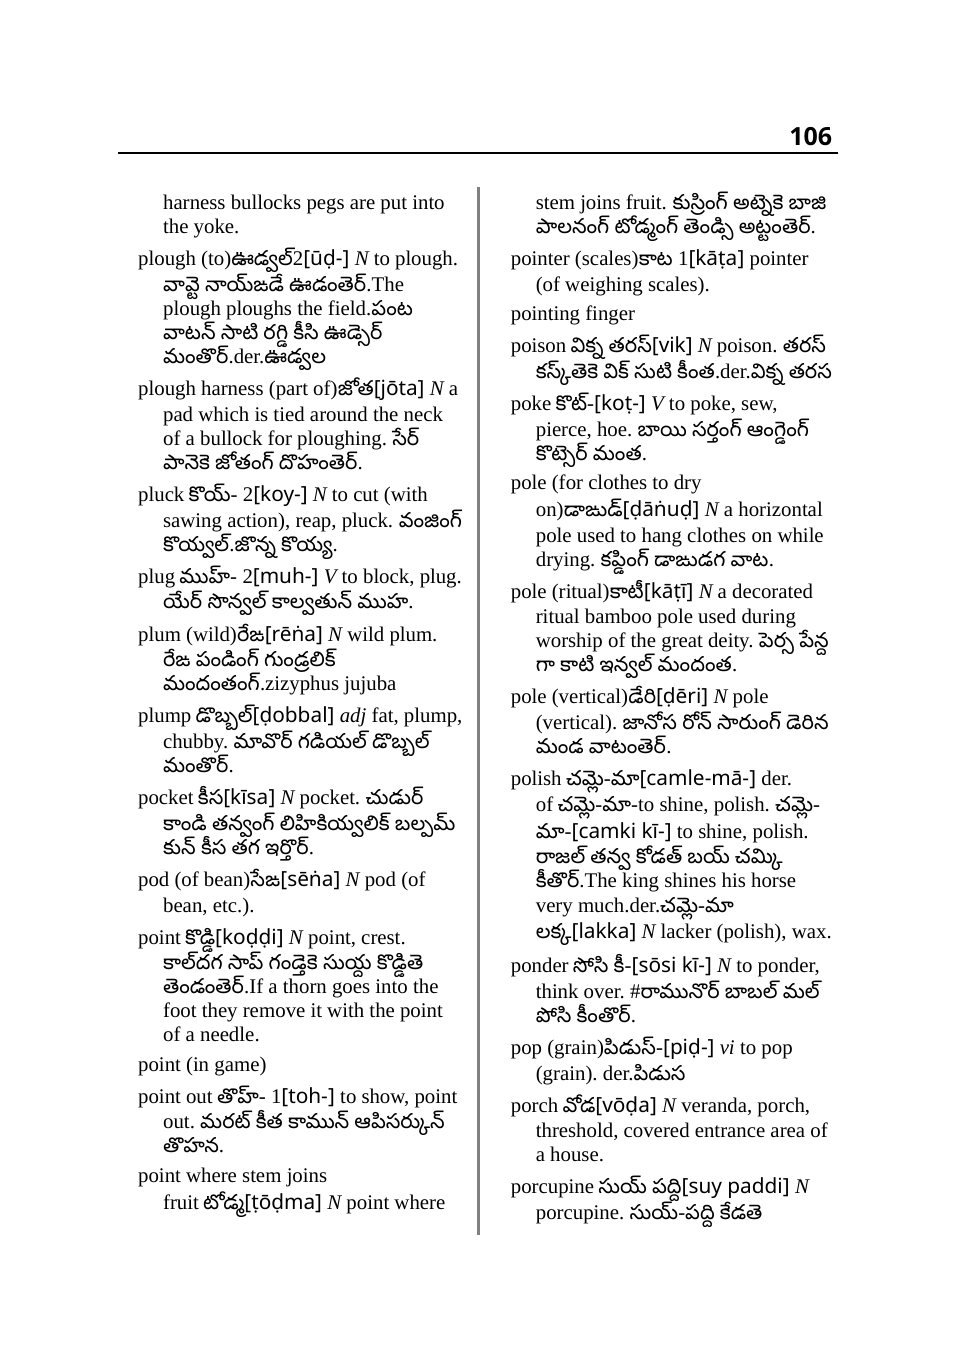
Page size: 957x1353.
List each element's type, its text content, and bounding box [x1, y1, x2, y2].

text pointer (scales)కాట 1[kāṭa] pointer (of weighing scales). [492, 240, 837, 298]
text pocketకీస[kīsa] N pocket. చుడుర్ కాండి తన్వంగ్ లిహికియ్వలిక్ బల్పమ్ కున్ కీస తగ ఇర్తొర్. [119, 779, 465, 861]
text point outతొహ్- 1[toh-] to show, point out. మరట్ కీత కామున్ ఆపిసర్కున్ తొహన. [119, 1078, 465, 1159]
text pole (ritual)కాటీ[kāṭī] N a decorated ritual bamboo pole used during worship of the great deity. పెర్స పేన్ద గా కాటి ఇన్వల్ మందంత. [492, 573, 837, 678]
text harness bullocks pegs are put into the yoke. [119, 188, 465, 240]
text point (in game) [119, 1048, 465, 1078]
text plumpడొబ్బల్[ḍobbal] adj fat, plump, chubby. మావొర్ గడియల్ డొబ్బల్ మంతొర్. [119, 697, 465, 779]
text stem joins fruit. కుస్రింగ్ అట్నెకె బాజి పాలనంగ్ టోడ్మంగ్ తెండ్సి అట్టంతెర్. [492, 188, 837, 240]
text plough (to)ఊడ్వల్2[ūḍ-] N to plough. వావ్టె నాయ్‌‌ఙడే ఊడంతెర్.The plough ploughs the field.పంట వాటన్ సాటి రగ్డి కీసి ఊడ్సెర్ మంతొర్.der.ఊడ్వల [119, 240, 465, 370]
text pointకొడ్డి[koḍḍi] N point, crest. కాల్‌దగ సాప్ గండ్తెకె సుయ్ద కొడ్డితె తెండంతెర్.If a thorn goes into the foot they remove it with the point of a needle. [119, 919, 465, 1048]
text pod (of bean)సేఙ[sēṅa] N pod (of bean, etc.). [119, 861, 465, 919]
text pop (grain)పిడుస్-[piḍ-] vi to pop (grain). der.పిడుస [492, 1029, 837, 1087]
text poisonవిక్న తరస్[vik] N poison. తరస్ కస్క్‌తెకె విక్ సుటి కీంత.der.విక్న తరస [492, 327, 837, 385]
text plugముహ్- 2[muh-] V to block, plug. యేర్ సొన్వల్ కాల్వతున్ ముహ. [119, 558, 465, 616]
text ponderసోసి కీ-[sōsi kī-] N to ponder, think over. #రామునొర్ బాబల్ మల్ పోసి కీంతొర్. [492, 947, 837, 1029]
text plough harness (part of)జోత[jōta] N a pad which is tied around the neck of a bullock for ploughing. సేర్ పానెకె జోతంగ్ దొహంతెర్. [119, 370, 465, 476]
text pluckకొయ్- 2[koy-] N to cut (with sawing action), reap, pluck. వంజింగ్ కొయ్వల్.జొన్న కొయ్య. [119, 476, 465, 558]
text pokeకొట్-[koṭ-] V to poke, sew, pierce, hoe. బాయి సర్తంగ్ ఆంగ్డెంగ్ కొట్సెర్ మంత. [492, 385, 837, 467]
text pointing finger [492, 298, 837, 327]
text point where stem joins fruitటోడ్మ[ṭōḍma] N point where [119, 1159, 465, 1219]
text pole (for clothes to dry on)డాఙుడ్[ḍāṅuḍ] N a horizontal pole used to hang clothes on while drying. కప్డింగ్ డాఙుడగ వాట. [492, 467, 837, 573]
text polishచమ్లె-మా[camle-mā-] der. ofచమ్లె-మా-to shine, polish. చమ్లె-మా-[camki kī-] to shine, polish. రాజల్ తన్వ కోడత్ బయ్ చమ్కి కీతొర్.The king shines his horse very much.der.చమ్లె-మా లక్క[lakka] N lacker (polish), wax. [492, 760, 837, 947]
text pole (vertical)డేరి[ḍēri] N pole (vertical). జానోస రోన్ సారుంగ్ డెరిన మండ వాటంతెర్. [492, 678, 837, 760]
text porchవోడ[vōḍa] N veranda, porch, threshold, covered entrance area of a house. [492, 1087, 837, 1168]
text plum (wild)రేఙ[rēṅa] N wild plum. రేఙ పండింగ్ గుండ్రలిక్ మందంతంగ్.zizyphus jujuba [119, 616, 465, 697]
text porcupineసుయ్‌ పద్ది[suy paddi] N porcupine. సుయ్‌-పద్ది కేడతె [492, 1168, 837, 1228]
